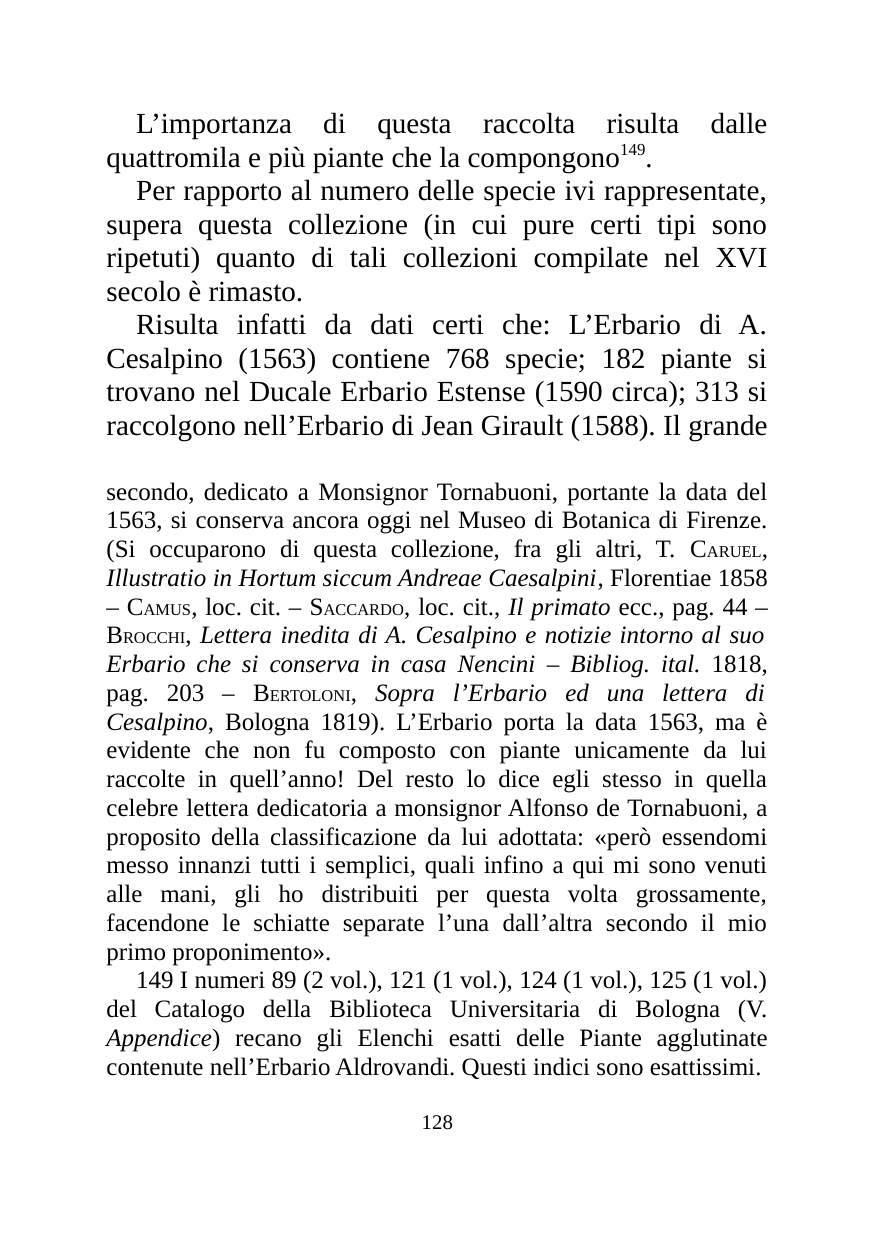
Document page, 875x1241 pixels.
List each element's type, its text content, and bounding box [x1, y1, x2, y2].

text secondo, dedicato a Monsignor Tornabuoni, portante la data del 1563, si conserva ancora oggi nel Museo di Botanica di Firenze. (Si occuparono di questa collezione, fra gli altri, T. Caruel, Illustratio in Hortum siccum Andreae Caesalpini, Florentiae 1858 – Camus, loc. cit. – Saccardo, loc. cit., Il primato ecc., pag. 44 – Brocchi, Lettera inedita di A. Cesalpino e notizie intorno al suo Erbario che si conserva in casa Nencini – Bibliog. ital. 1818, pag. 203 – Bertoloni, Sopra l’Erbario ed una lettera di Cesalpino, Bologna 1819). L’Erbario porta la data 1563, ma è evidente che non fu composto con piante unicamente da lui raccolte in quell’anno! Del resto lo dice egli stesso in quella celebre lettera dedicatoria a monsignor Alfonso de Tornabuoni, a proposito della classificazione da lui adottata: «però essendomi messo innanzi tutti i semplici, quali infino a qui mi sono venuti alle mani, gli ho distribuiti per questa volta grossamente, facendone le schiatte separate l’una dall’altra secondo il mio primo proponimento». [106, 477, 768, 965]
text Risulta infatti da dati certi che: L’Erbario di A. Cesalpino (1563) contiene 768 specie; 182 piante si trovano nel Ducale Erbario Estense (1590 circa); 313 si raccolgono nell’Erbario di Jean Girault (1588). Il grande [106, 307, 768, 442]
text I numeri 89 (2 vol.), 121 (1 vol.), 124 (1 vol.), 125 (1 vol.) del Catalogo della Biblioteca Universitaria di Bologna (V. Appendice) recano gli Elenchi esatti delle Piante agglutinate contenute nell’Erbario Aldrovandi. Questi indici sono esattissimi. [106, 965, 768, 1080]
text L’importanza di questa raccolta risulta dalle quattromila e più piante che la compongono. [106, 106, 768, 173]
text Per rapporto al numero delle specie ivi rappresentate, supera questa collezione (in cui pure certi tipi sono ripetuti) quanto di tali collezioni compilate nel XVI secolo è rimasto. [106, 173, 768, 307]
